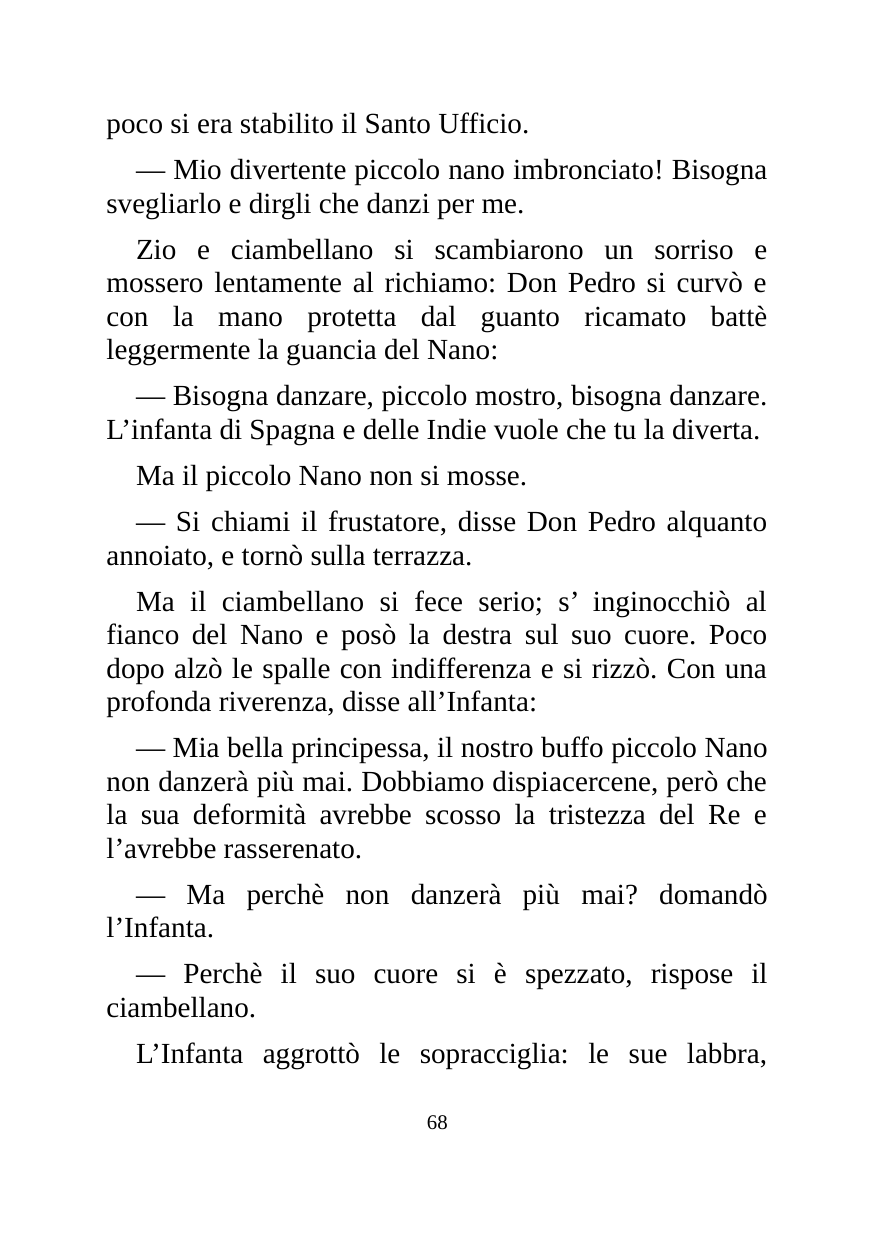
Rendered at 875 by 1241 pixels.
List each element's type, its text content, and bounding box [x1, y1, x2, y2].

text Ma il ciambellano si fece serio; s’ inginocchiò al fianco del Nano e posò la destra sul suo cuore. Poco dopo alzò le spalle con indifferenza e si rizzò. Con una profonda riverenza, disse all’Infanta: [106, 584, 768, 718]
text — Bisogna danzare, piccolo mostro, bisogna danzare. L’infanta di Spagna e delle Indie vuole che tu la diverta. [106, 378, 768, 446]
text — Si chiami il frustatore, disse Don Pedro alquanto annoiato, e tornò sulla terrazza. [106, 504, 768, 571]
text — Mia bella principessa, il nostro buffo piccolo Nano non danzerà più mai. Dobbiamo dispiacercene, però che la sua deformità avrebbe scosso la tristezza del Re e l’avrebbe rasserenato. [106, 730, 768, 864]
text — Ma perchè non danzerà più mai? domandò l’Infanta. [106, 877, 768, 944]
text L’Infanta aggrottò le sopracciglia: le sue labbra, [106, 1036, 768, 1070]
text Zio e ciambellano si scambiarono un sorriso e mossero lentamente al richiamo: Don Pedro si curvò e con la mano protetta dal guanto ricamato battè leggermente la guancia del Nano: [106, 232, 768, 366]
text — Mio divertente piccolo nano imbronciato! Bisogna svegliarlo e dirgli che danzi per me. [106, 152, 768, 219]
text — Perchè il suo cuore si è spezzato, rispose il ciambellano. [106, 957, 768, 1024]
text Ma il piccolo Nano non si mosse. [106, 458, 768, 492]
text poco si era stabilito il Santo Ufficio. [106, 106, 768, 140]
